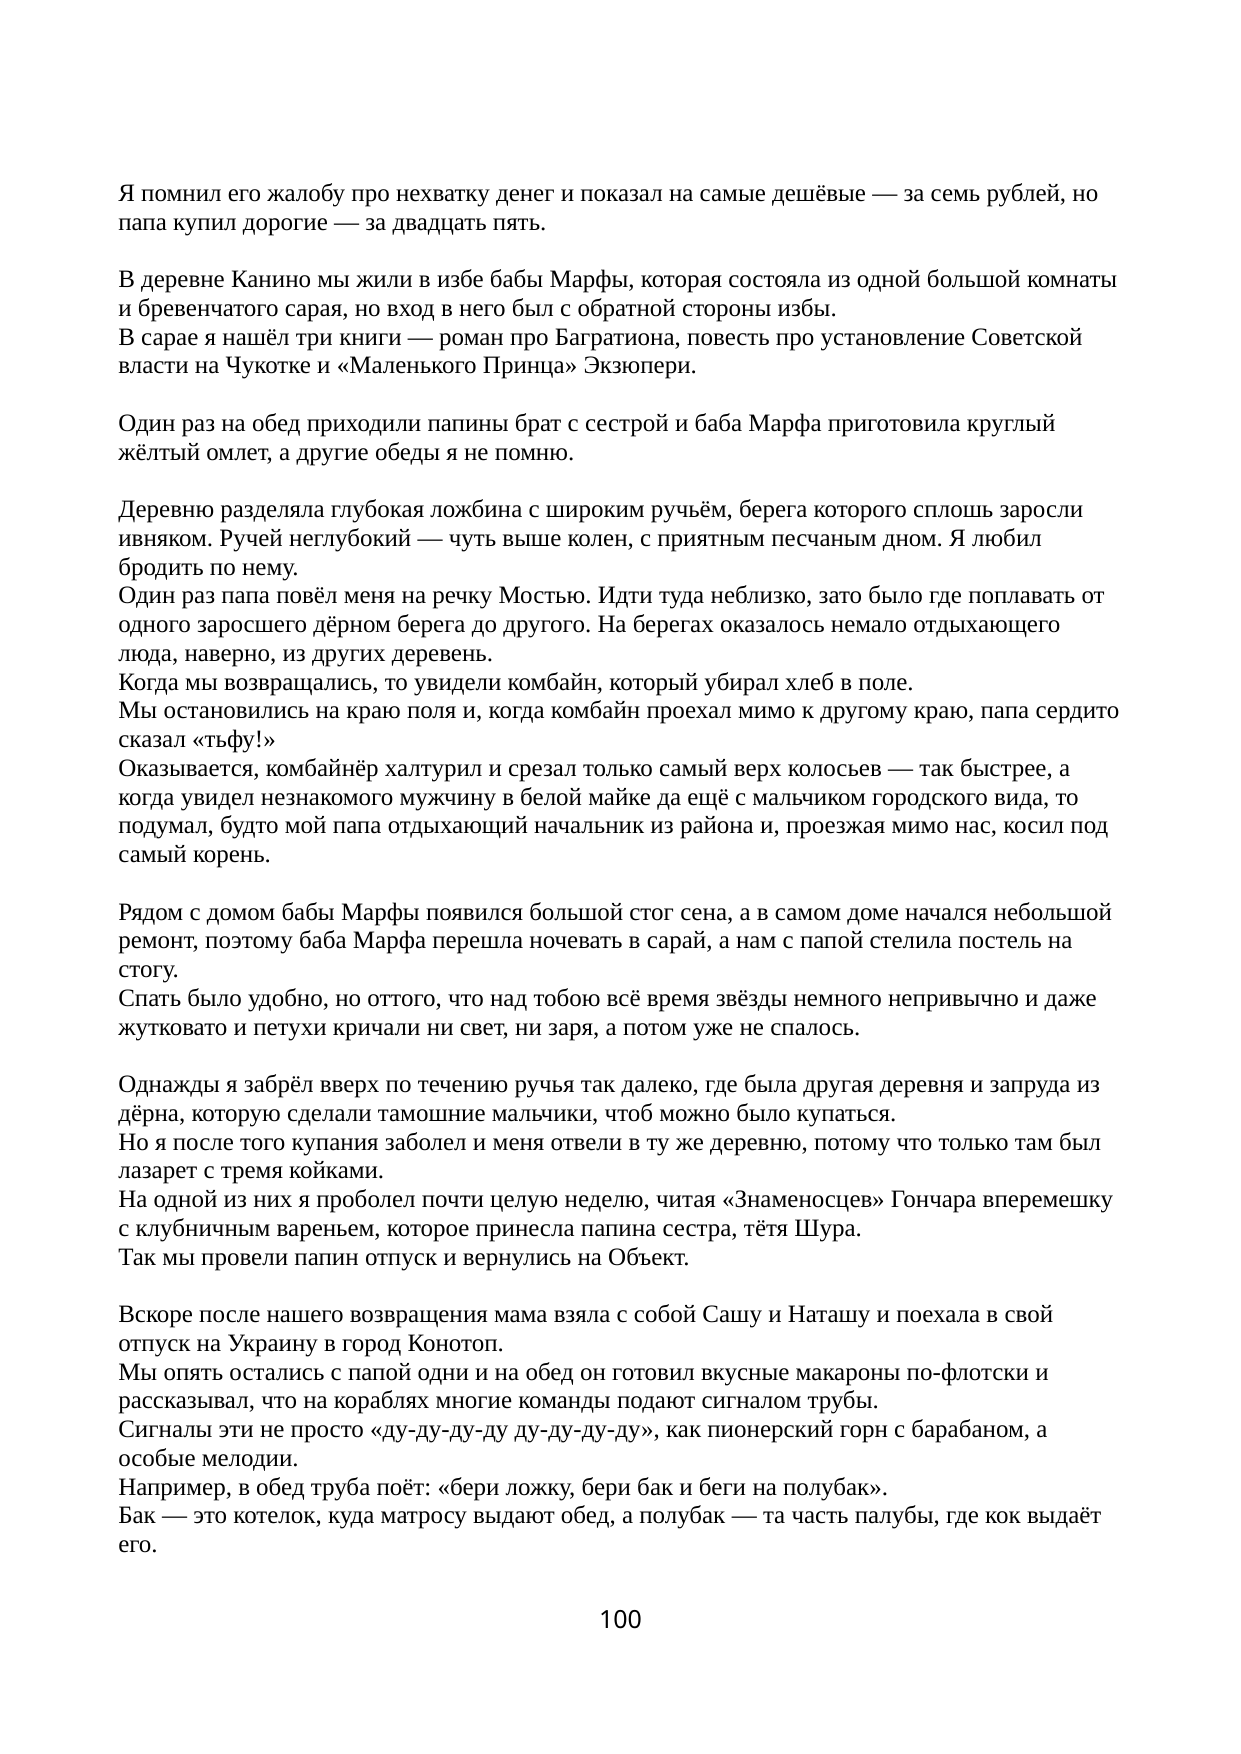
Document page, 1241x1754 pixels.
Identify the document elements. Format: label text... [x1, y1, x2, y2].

text Рядом с домом бабы Марфы появился большой стог сена, а в самом доме начался небольшой ремонт, поэтому баба Марфа перешла ночевать в сарай, а нам с папой стелила постель на стогу. [118, 897, 1122, 983]
text Однажды я забрёл вверх по течению ручья так далеко, где была другая деревня и запруда из дёрна, которую сделали тамошние мальчики, чтоб можно было купаться. [118, 1069, 1122, 1127]
text Мы опять остались с папой одни и на обед он готовил вкусные макароны по-флотски и рассказывал, что на кораблях многие команды подают сигналом трубы. [118, 1357, 1122, 1414]
text Но я после того купания заболел и меня отвели в ту же деревню, потому что только там был лазарет с тремя койками. [118, 1127, 1122, 1184]
text В деревне Канино мы жили в избе бабы Марфы, которая состояла из одной большой комнаты и бревенчатого сарая, но вход в него был с обратной стороны избы. [118, 264, 1122, 322]
text В сарае я нашёл три книги — роман про Багратиона, повесть про установление Советской власти на Чукотке и «Маленького Принца» Экзюпери. [118, 322, 1122, 379]
text Один раз папа повёл меня на речку Мостью. Идти туда неблизко, зато было где поплавать от одного заросшего дёрном берега до другого. На берегах оказалось немало отдыхающего люда, наверно, из других деревень. [118, 581, 1122, 667]
text Вскоре после нашего возвращения мама взяла с собой Сашу и Наташу и поехала в свой отпуск на Украину в город Конотоп. [118, 1299, 1122, 1357]
text Например, в обед труба поёт: «бери ложку, бери бак и беги на полубак». [118, 1472, 1122, 1501]
text Деревню разделяла глубокая ложбина с широким ручьём, берега которого сплошь заросли ивняком. Ручей неглубокий — чуть выше колен, с приятным песчаным дном. Я любил бродить по нему. [118, 494, 1122, 581]
text Оказывается, комбайнёр халтурил и срезал только самый верх колосьев — так быстрее, а когда увидел незнакомого мужчину в белой майке да ещё с мальчиком городского вида, то подумал, будто мой папа отдыхающий начальник из района и, проезжая мимо нас, косил под самый корень. [118, 753, 1122, 868]
text Сигналы эти не просто «ду-ду-ду-ду ду-ду-ду-ду», как пионерский горн с барабаном, а особые мелодии. [118, 1414, 1122, 1472]
text Один раз на обед приходили папины брат с сестрой и баба Марфа приготовила круглый жёлтый омлет, а другие обеды я не помню. [118, 408, 1122, 466]
text Спать было удобно, но оттого, что над тобою всё время звёзды немного непривычно и даже жутковато и петухи кричали ни свет, ни заря, а потом уже не спалось. [118, 983, 1122, 1041]
text На одной из них я проболел почти целую неделю, читая «Знаменосцев» Гончара вперемешку с клубничным вареньем, которое принесла папина сестра, тётя Шура. [118, 1184, 1122, 1242]
text Я помнил его жалобу про нехватку денег и показал на самые дешёвые — за семь рублей, но папа купил дорогие — за двадцать пять. [118, 178, 1122, 236]
text Когда мы возвращались, то увидели комбайн, который убирал хлеб в поле. [118, 667, 1122, 696]
text Мы остановились на краю поля и, когда комбайн проехал мимо к другому краю, папа сердито сказал «тьфу!» [118, 696, 1122, 753]
text Так мы провели папин отпуск и вернулись на Объект. [118, 1242, 1122, 1271]
text Бак — это котелок, куда матросу выдают обед, а полубак — та часть палубы, где кок выдаёт его. [118, 1501, 1122, 1558]
